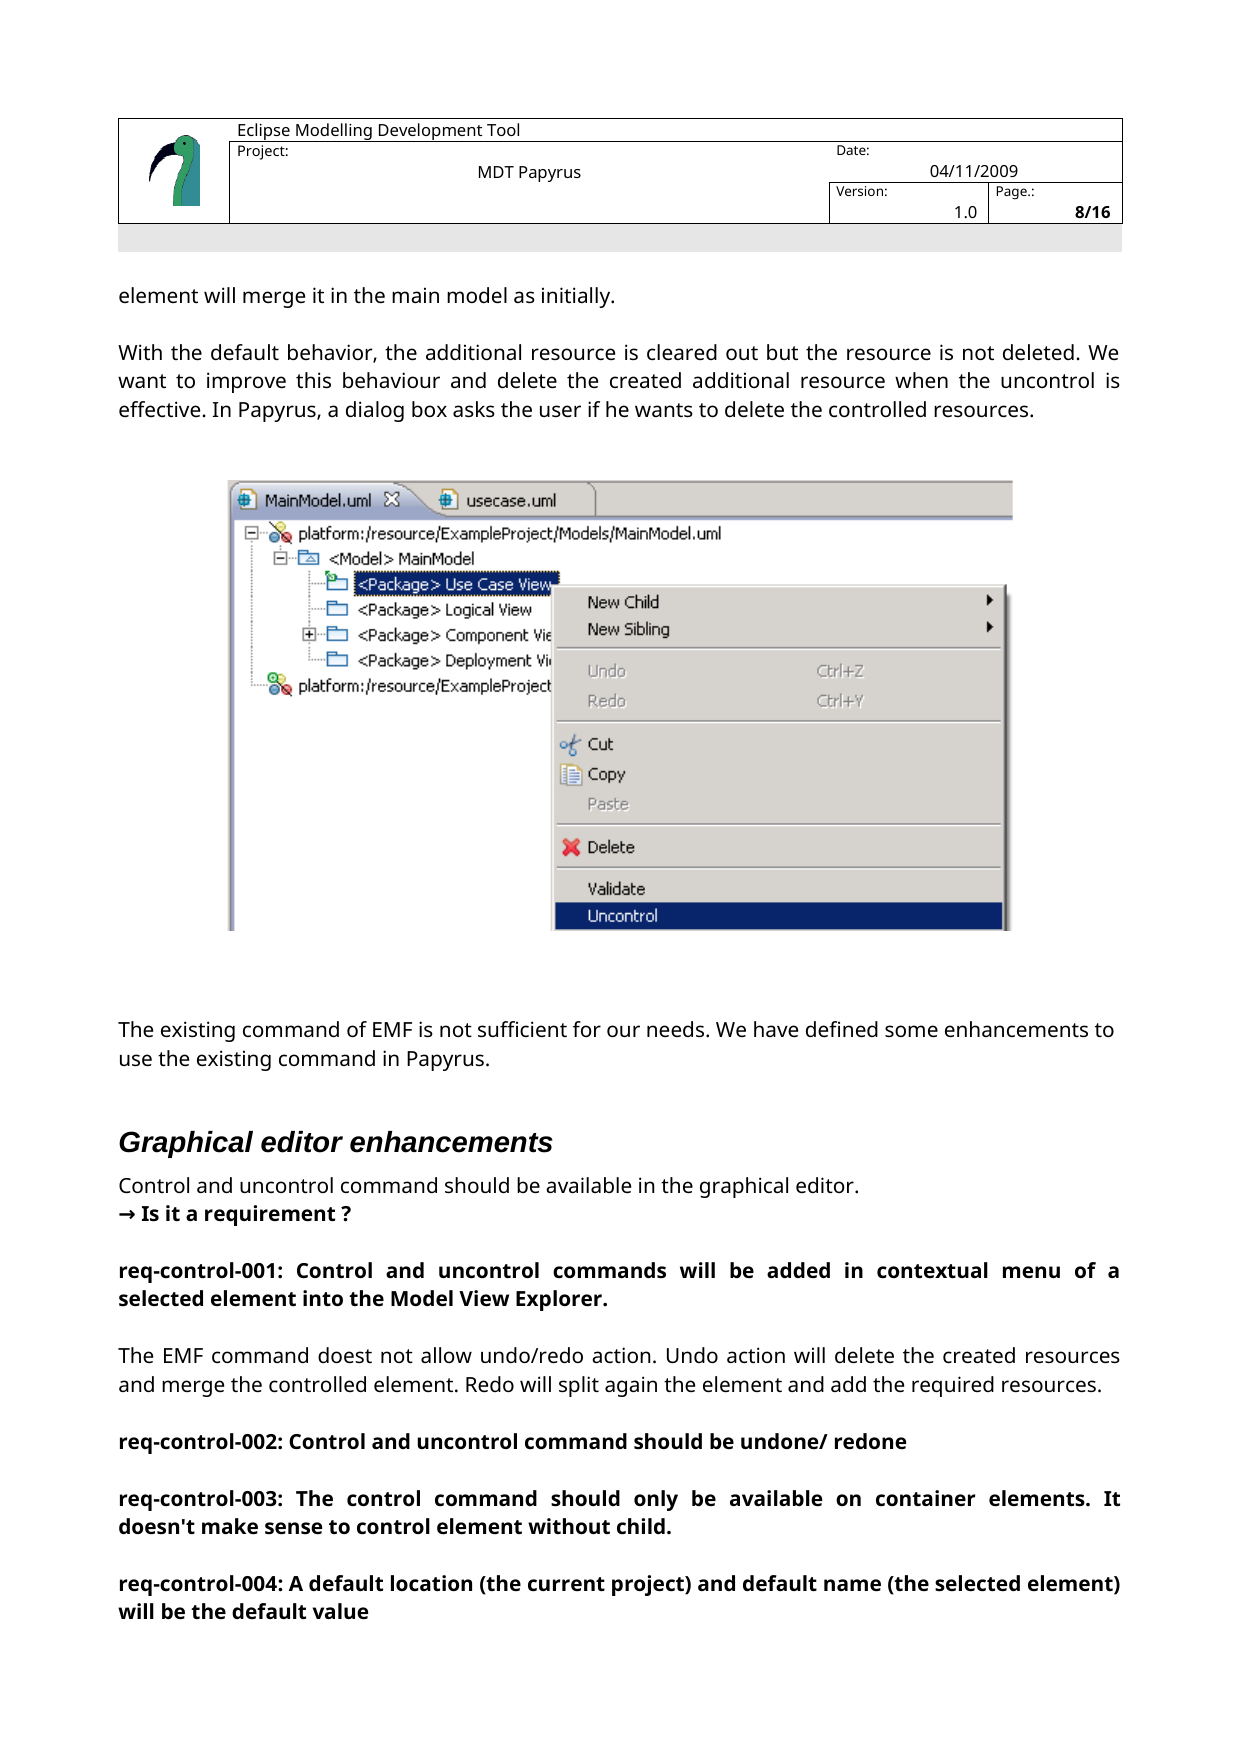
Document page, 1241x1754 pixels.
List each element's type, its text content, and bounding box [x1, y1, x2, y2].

text → Is it a requirement ? [118, 1199, 1122, 1228]
text With the default behavior, the additional resource is cleared out but the resource is not deleted. We want to improve this behaviour and delete the created additional resource when the uncontrol is effective. In Papyrus, a dialog box asks the user if he wants to delete the controlled resources. [118, 338, 1122, 423]
subtitle Graphical editor enhancements [118, 1126, 1122, 1158]
text The existing command of EMF is not sufficient for our needs. We have defined some enhancements to use the existing command in Papyrus. [118, 1015, 1122, 1072]
picture [147, 133, 201, 209]
text req-control-001: Control and uncontrol commands will be added in contextual menu of a selected element into the Model View Explorer. [118, 1256, 1122, 1313]
text element will merge it in the main model as initially. [118, 281, 1122, 310]
text req-control-004: A default location (the current project) and default name (the selected element) will be the default value [118, 1569, 1122, 1626]
text Control and uncontrol command should be available in the graphical editor. [118, 1171, 1122, 1199]
text req-control-002: Control and uncontrol command should be undone/ redone [118, 1427, 1122, 1455]
text The EMF command doest not allow undo/redo action. Undo action will delete the created resources and merge the controlled element. Redo will split again the element and add the required resources. [118, 1341, 1122, 1398]
text req-control-003: The control command should only be available on container elements. It doesn't make sense to control element without child. [118, 1484, 1122, 1541]
